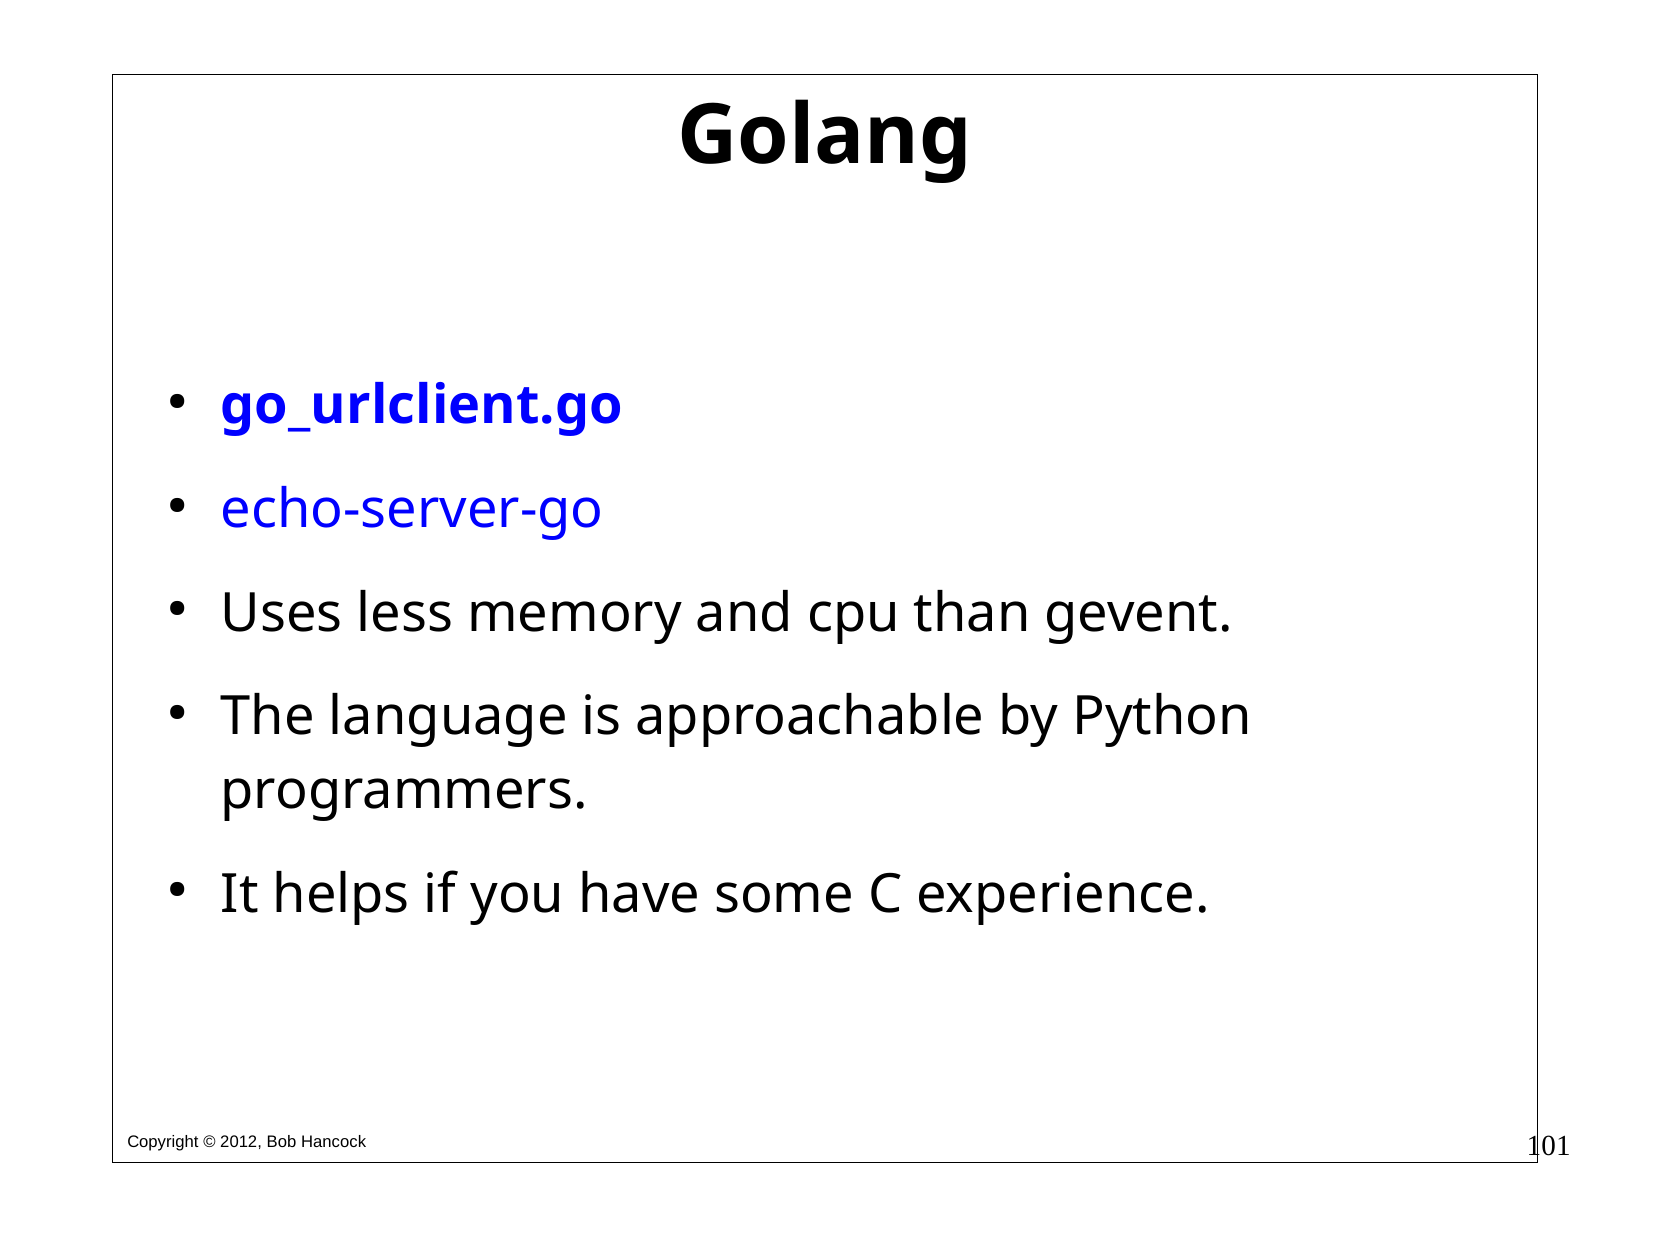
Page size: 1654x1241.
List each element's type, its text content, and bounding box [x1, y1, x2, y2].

title Golang [112, 75, 1538, 188]
list go_urlclient.go echo-server-go Uses less memory and cpu than gevent. The language is approachable by Python programmers. It helps if you have some C experience. [150, 262, 1501, 1126]
text_box Copyright © 2012, Bob Hancock [112, 1125, 382, 1159]
